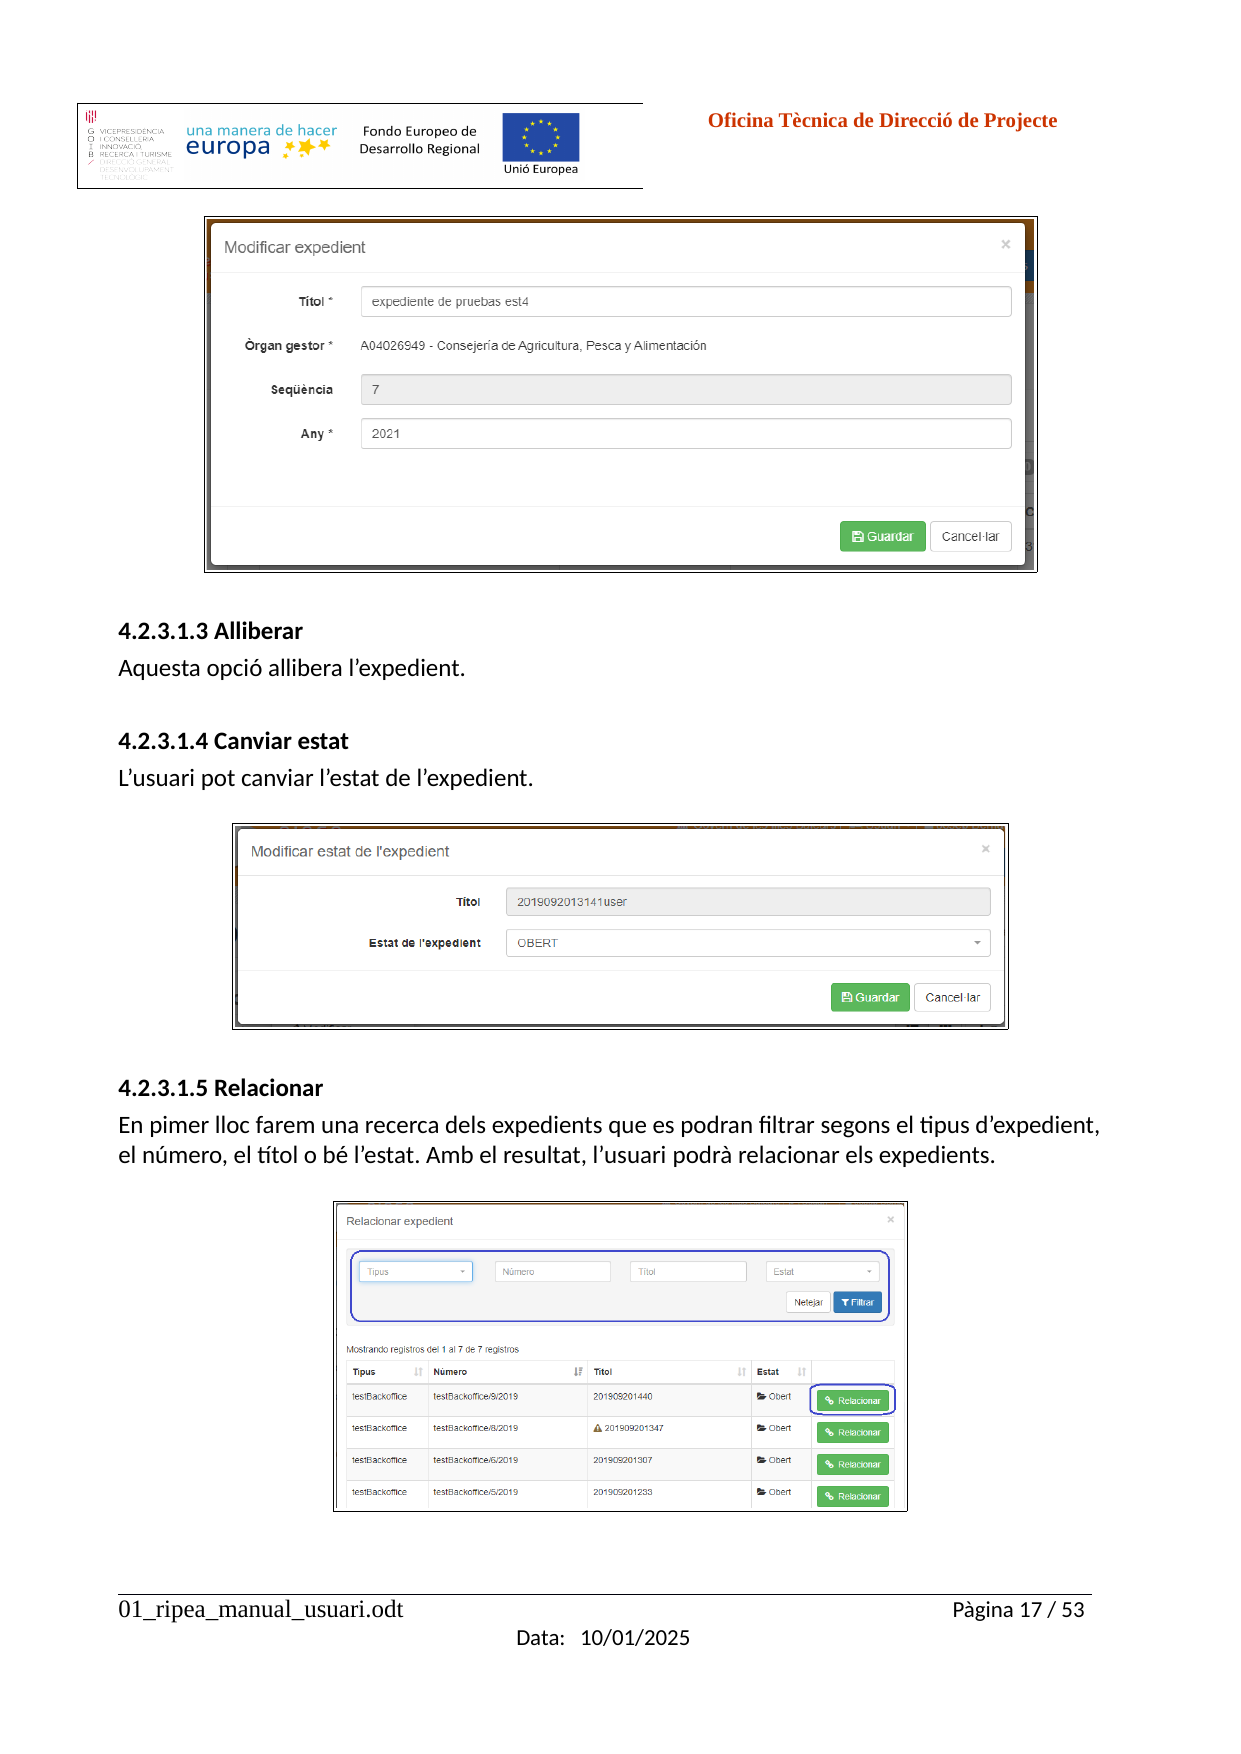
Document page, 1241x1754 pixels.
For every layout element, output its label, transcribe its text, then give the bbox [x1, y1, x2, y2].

subtitle 4.2.3.1.3 Alliberar [118, 615, 1122, 646]
picture [184, 108, 585, 182]
subtitle 4.2.3.1.5 Relacionar [118, 1072, 1122, 1103]
picture [82, 108, 178, 182]
picture [206, 219, 1034, 570]
text En pimer lloc farem una recerca dels expedients que es podran filtrar segons el tipus d’expedient, el número, el títol o bé l’estat. Amb el resultat, l’usuari podrà relacionar els expedients. [118, 1109, 1122, 1170]
picture [235, 826, 1005, 1027]
text L’usuari pot canviar l’estat de l’expedient. [118, 762, 1122, 793]
picture [336, 1203, 905, 1508]
subtitle 4.2.3.1.4 Canviar estat [118, 726, 1122, 756]
text Aquesta opció allibera l’expedient. [118, 652, 1122, 682]
